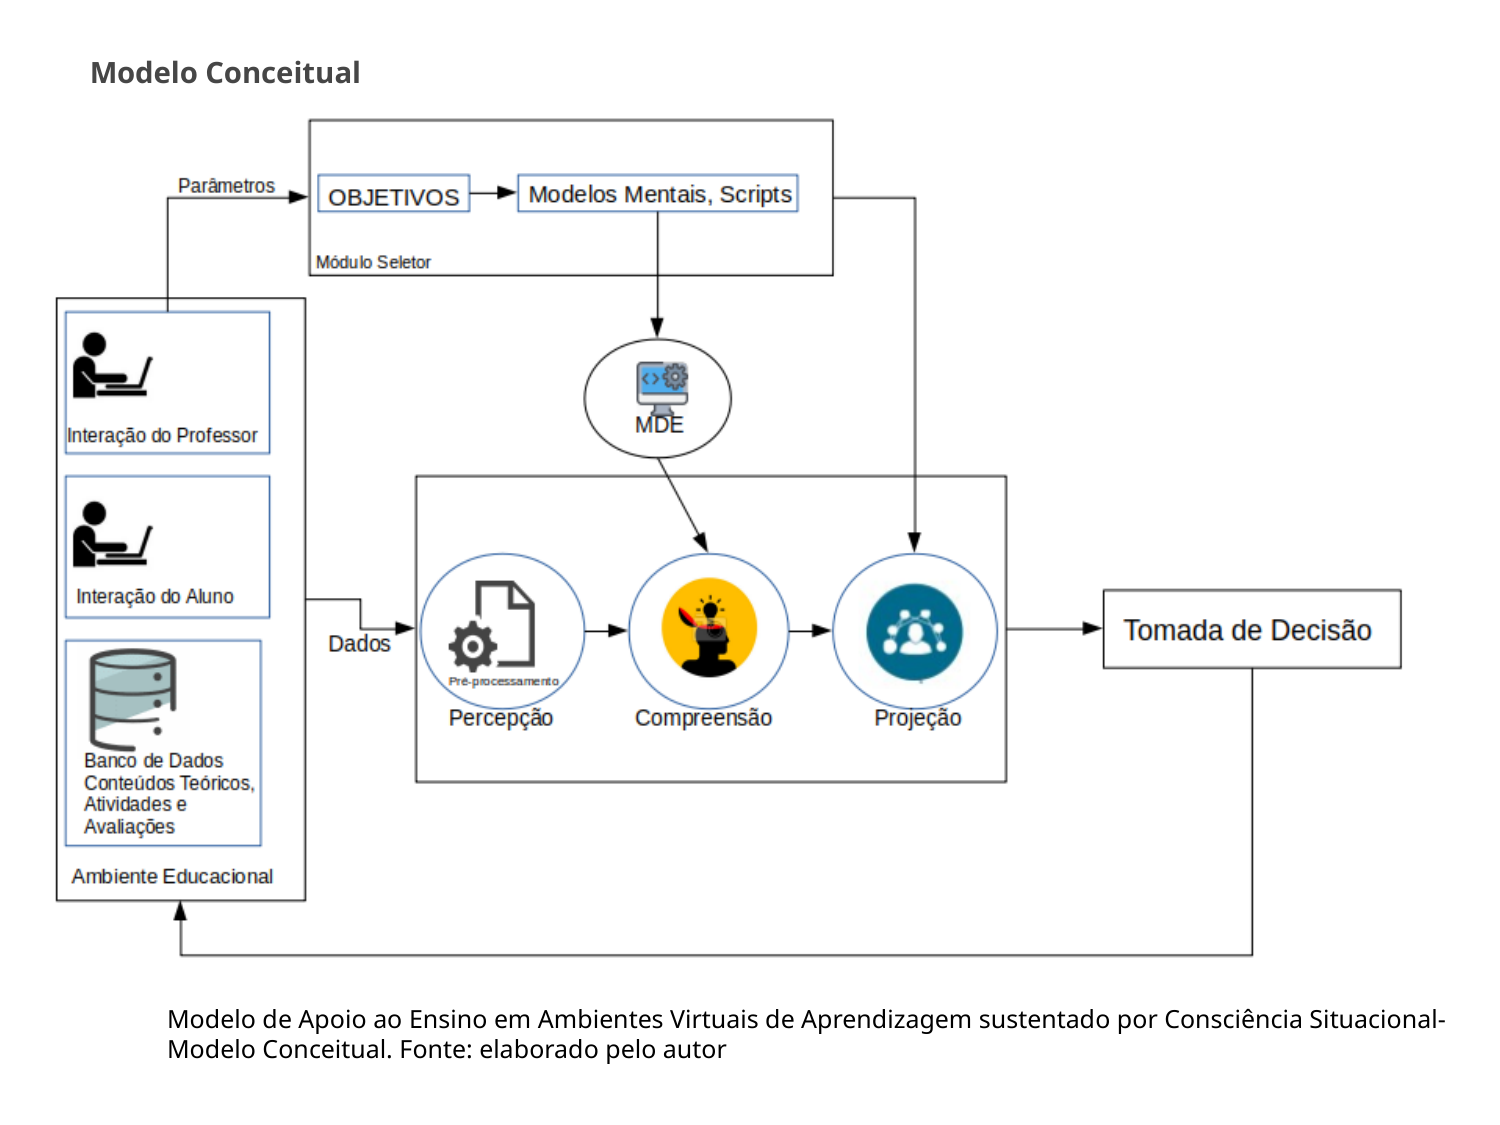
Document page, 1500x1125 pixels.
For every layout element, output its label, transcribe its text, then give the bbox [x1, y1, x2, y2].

text_box Modelo de Apoio ao Ensino em Ambientes Virtuais de Aprendizagem sustentado por Consciência Situacional- Modelo Conceitual. Fonte: elaborado pelo autor [152, 996, 1500, 1072]
title Modelo Conceitual [75, 45, 827, 130]
picture [39, 106, 1424, 969]
